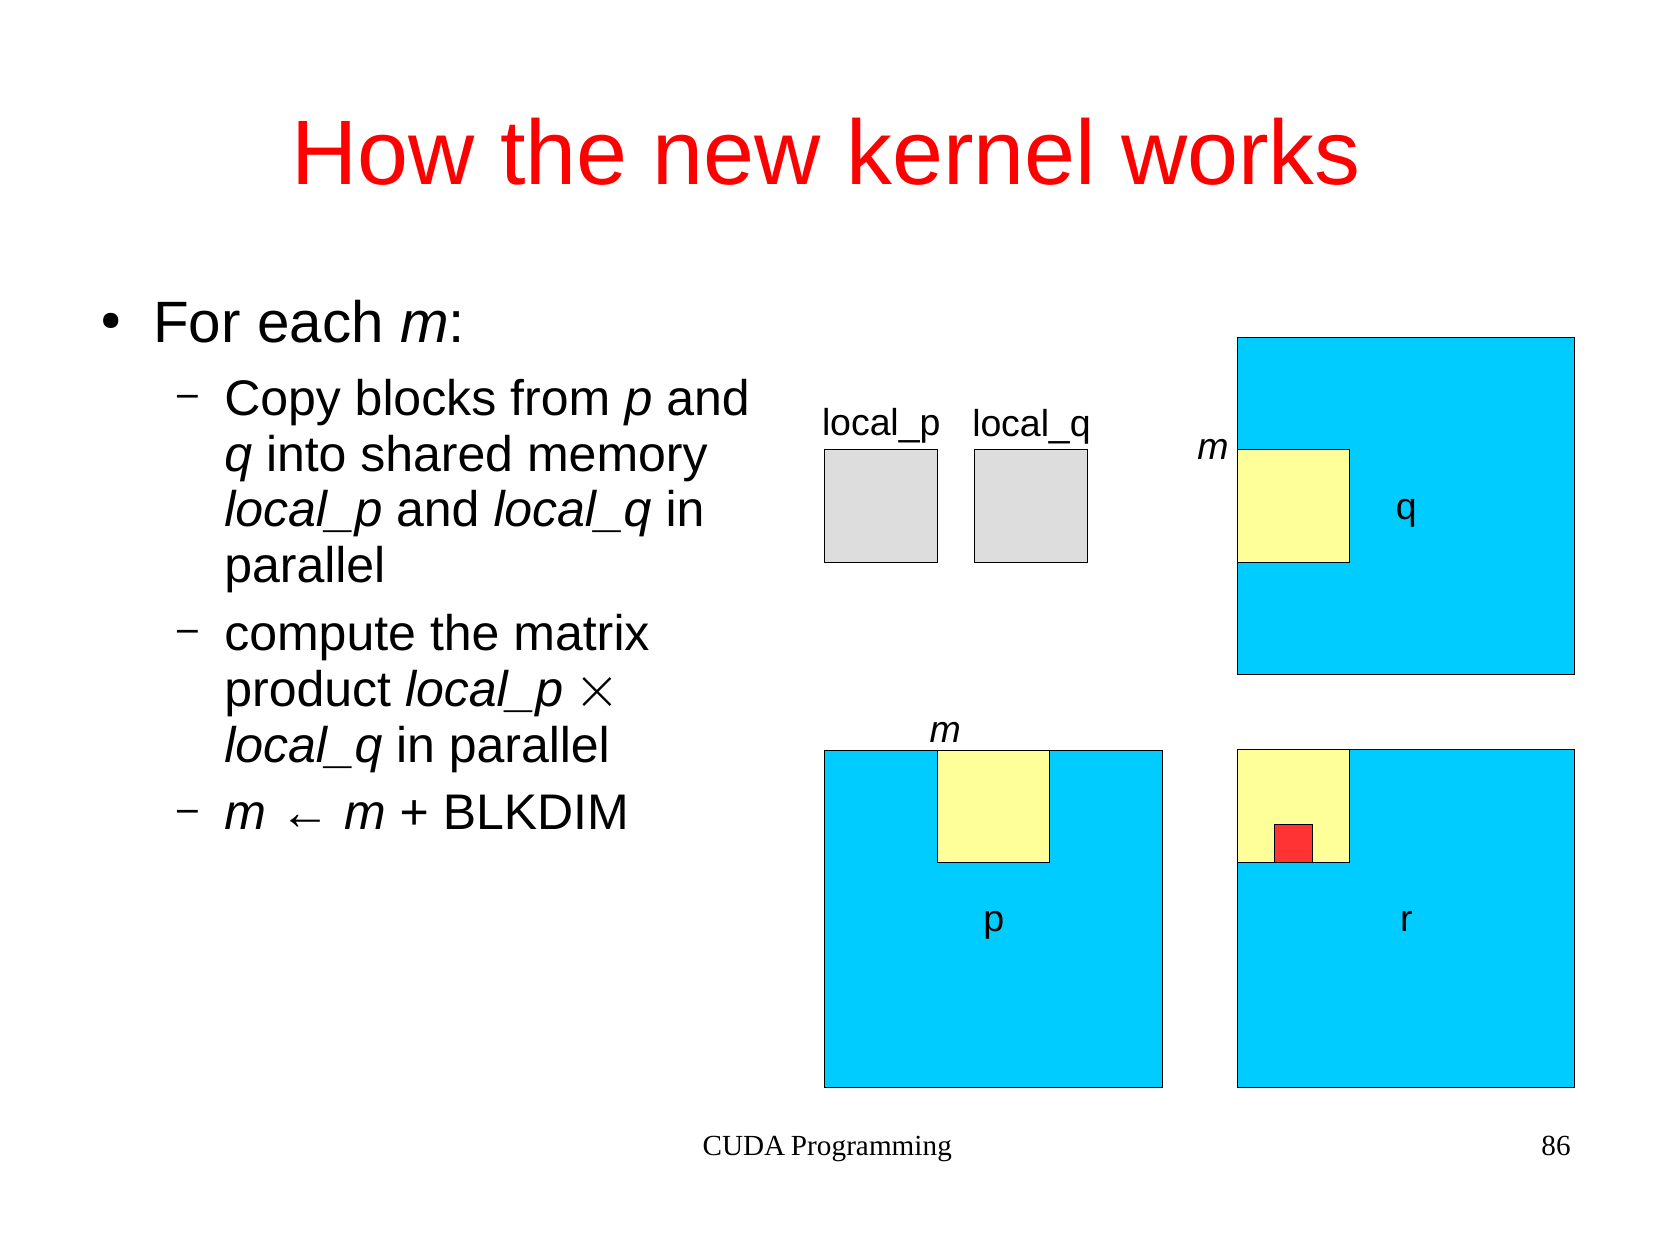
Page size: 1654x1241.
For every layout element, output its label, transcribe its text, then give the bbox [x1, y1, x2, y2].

text_box [1237, 749, 1350, 863]
list For each m: Copy blocks from p and q into shared memory local_p and local_q in parallel compute the matrix product local_p ´ local_q in parallel m ← m + BLKDIM [82, 290, 788, 1109]
text_box q [1237, 337, 1575, 675]
text_box [974, 452, 1088, 563]
text_box local_p [807, 394, 956, 452]
text_box m [914, 700, 976, 758]
text_box [1237, 449, 1350, 563]
text_box p [824, 750, 1163, 1088]
text_box local_q [957, 394, 1106, 452]
text_box m [1182, 418, 1244, 476]
title How the new kernel works [82, 49, 1571, 257]
text_box [937, 750, 1050, 863]
text_box [824, 452, 938, 563]
text_box r [1237, 749, 1575, 1088]
